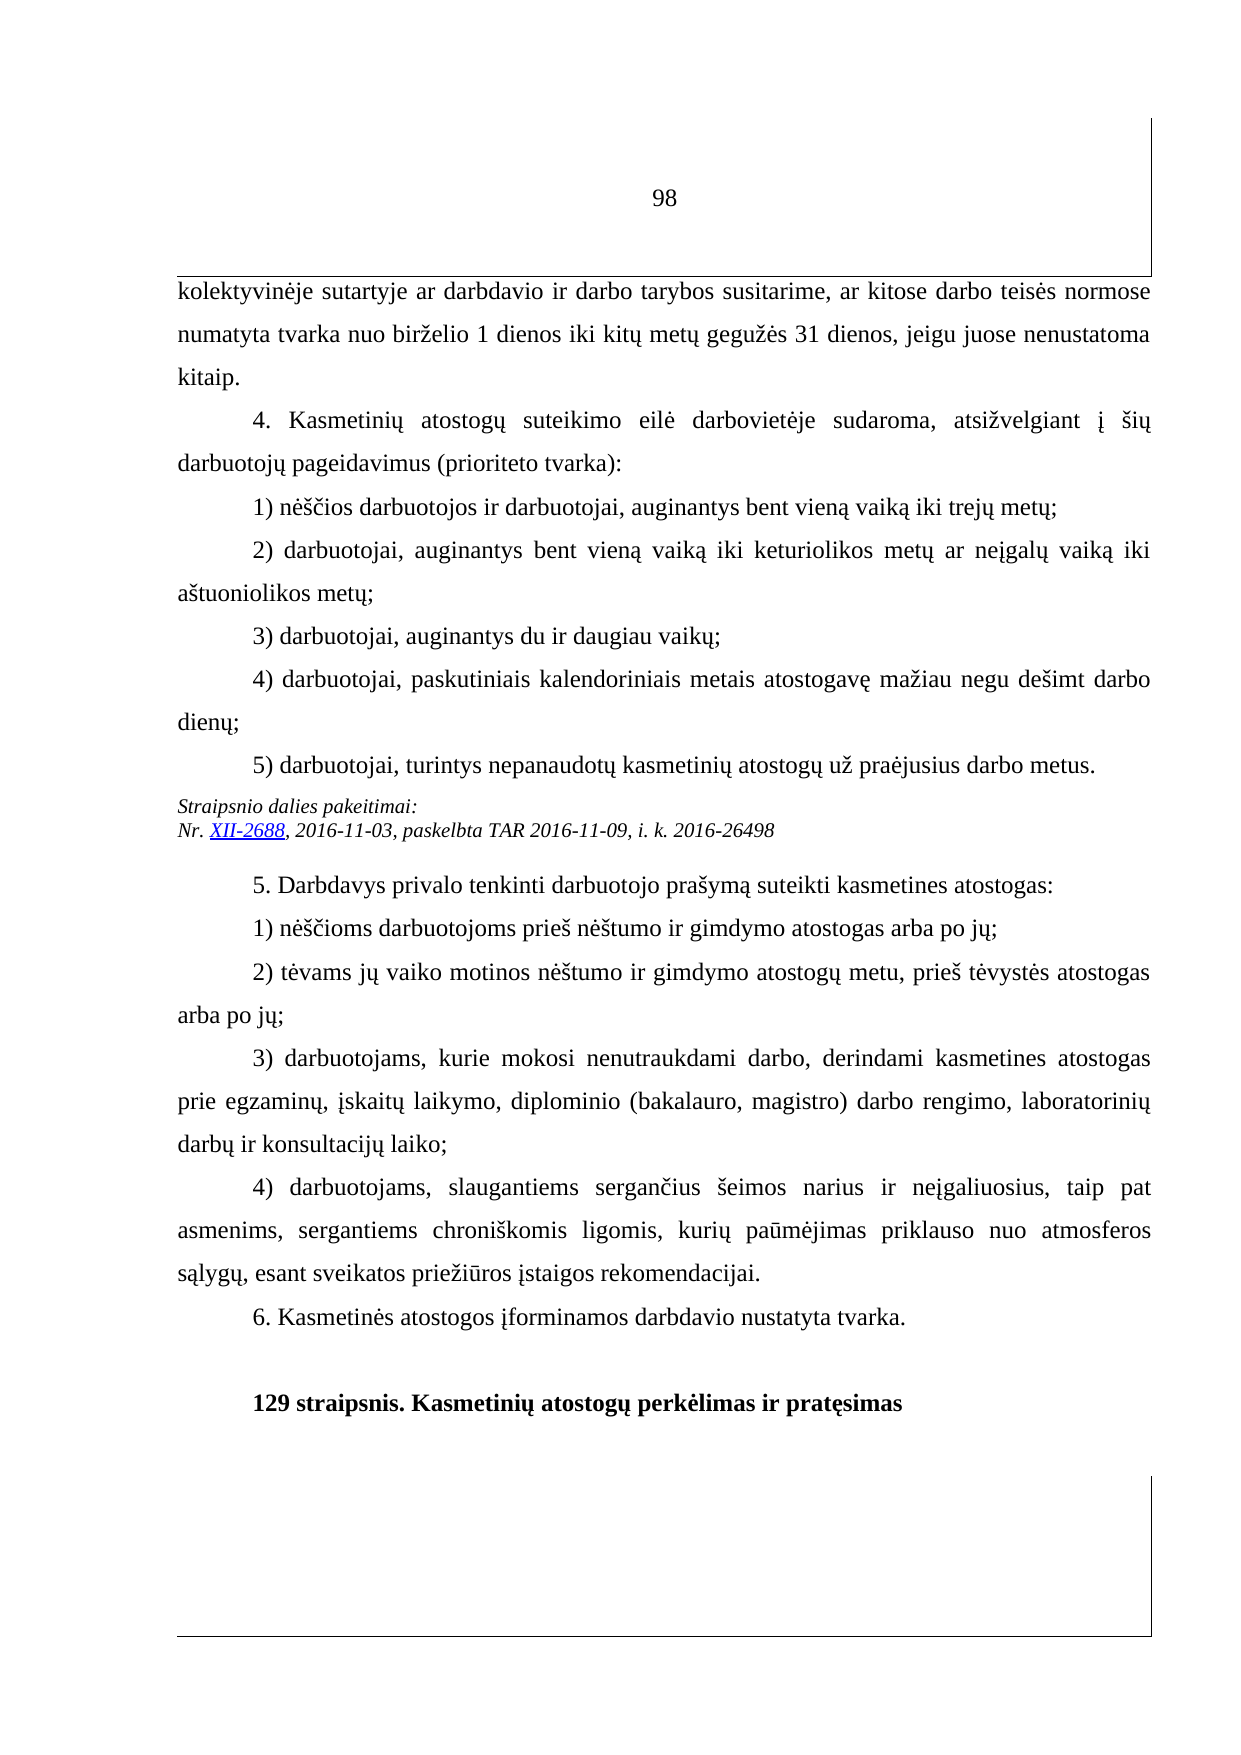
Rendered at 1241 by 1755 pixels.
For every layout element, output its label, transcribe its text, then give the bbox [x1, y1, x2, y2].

text 3) darbuotojams, kurie mokosi nenutraukdami darbo, derindami kasmetines atostogas prie egzaminų, įskaitų laikymo, diplominio (bakalauro, magistro) darbo rengimo, laboratorinių darbų ir konsultacijų laiko; [177, 1043, 1152, 1158]
text Nr. XII-2688, 2016-11-03, paskelbta TAR 2016-11-09, i. k. 2016-26498 [177, 818, 1152, 842]
text 5. Darbdavys privalo tenkinti darbuotojo prašymą suteikti kasmetines atostogas: [177, 870, 1152, 899]
text 2) darbuotojai, auginantys bent vieną vaiką iki keturiolikos metų ar neįgalų vaiką iki aštuoniolikos metų; [177, 535, 1152, 607]
subtitle 129 straipsnis. Kasmetinių atostogų perkėlimas ir pratęsimas [177, 1388, 1152, 1417]
text 2) tėvams jų vaiko motinos nėštumo ir gimdymo atostogų metu, prieš tėvystės atostogas arba po jų; [177, 957, 1152, 1028]
text 4) darbuotojai, paskutiniais kalendoriniais metais atostogavę mažiau negu dešimt darbo dienų; [177, 664, 1152, 736]
text 4. Kasmetinių atostogų suteikimo eilė darbovietėje sudaroma, atsižvelgiant į šių darbuotojų pageidavimus (prioriteto tvarka): [177, 405, 1152, 477]
text 4) darbuotojams, slaugantiems sergančius šeimos narius ir neįgaliuosius, taip pat asmenims, sergantiems chroniškomis ligomis, kurių paūmėjimas priklauso nuo atmosferos sąlygų, esant sveikatos priežiūros įstaigos rekomendacijai. [177, 1172, 1152, 1287]
text 6. Kasmetinės atostogos įforminamos darbdavio nustatyta tvarka. [177, 1302, 1152, 1330]
text 1) nėščioms darbuotojoms prieš nėštumo ir gimdymo atostogas arba po jų; [177, 913, 1152, 942]
text kolektyvinėje sutartyje ar darbdavio ir darbo tarybos susitarime, ar kitose darbo teisės normose numatyta tvarka nuo birželio 1 dienos iki kitų metų gegužės 31 dienos, jeigu juose nenustatoma kitaip. [177, 276, 1152, 391]
text 1) nėščios darbuotojos ir darbuotojai, auginantys bent vieną vaiką iki trejų metų; [177, 492, 1152, 520]
text Straipsnio dalies pakeitimai: [177, 793, 1152, 818]
text 5) darbuotojai, turintys nepanaudotų kasmetinių atostogų už praėjusius darbo metus. [177, 750, 1152, 779]
text 3) darbuotojai, auginantys du ir daugiau vaikų; [177, 621, 1152, 650]
